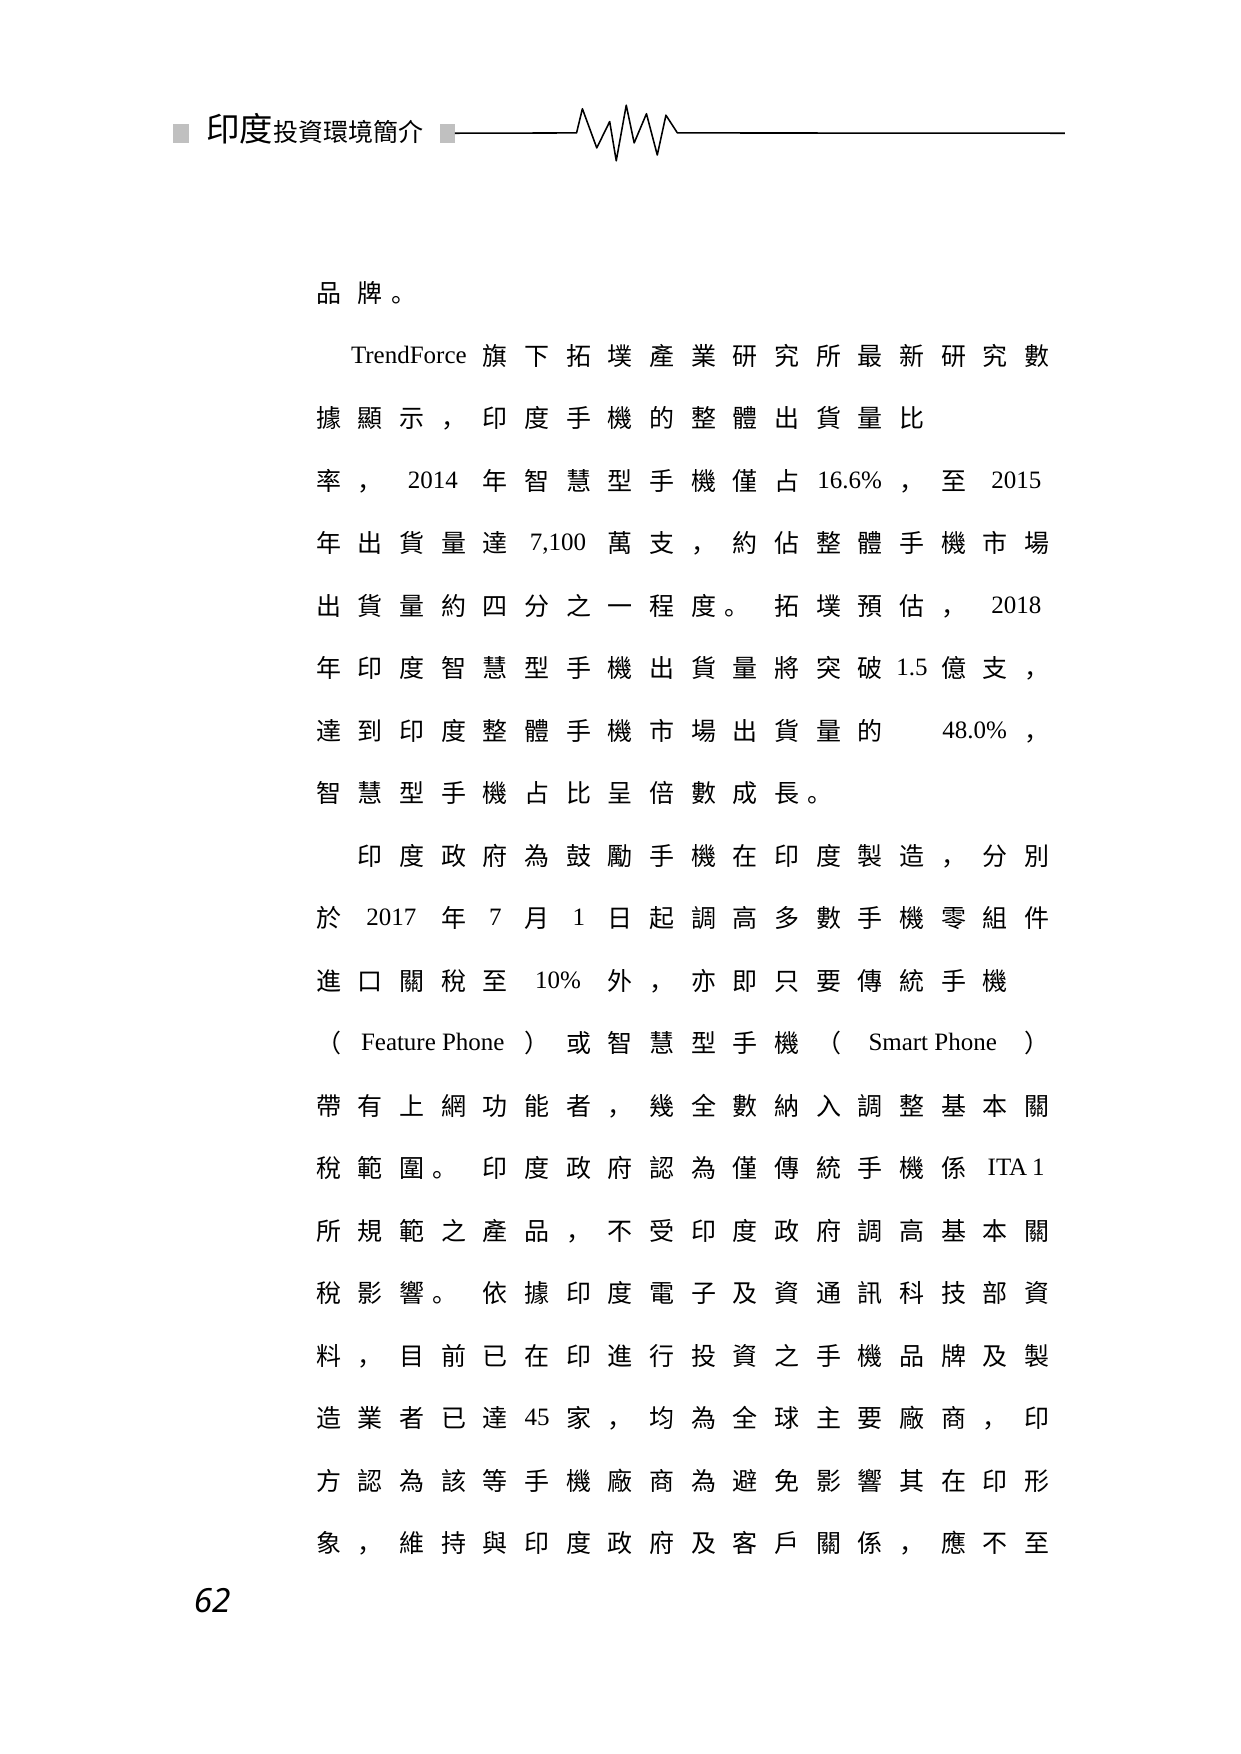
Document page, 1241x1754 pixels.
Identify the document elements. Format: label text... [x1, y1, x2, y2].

text TrendForce 旗下拓墣產業研究所最新研究數據顯示，印度手機的整體出貨量比率，2014年智慧型手機僅占16.6%，至2015年出貨量達7,100萬支，約佔整體手機市場出貨量約四分之一程度。拓墣預估，2018年印度智慧型手機出貨量將突破1.5億支，達到印度整體手機市場出貨量的 48.0%，智慧型手機占比呈倍數成長。 [281, 313, 1058, 813]
text 品牌。 [281, 250, 1058, 313]
text 印度政府為鼓勵手機在印度製造，分別於2017年7月1日起調高多數手機零組件進口關稅至10%外，亦即只要傳統手機（Feature Phone）或智慧型手機（Smart Phone）帶有上網功能者，幾全數納入調整基本關稅範圍。印度政府認為僅傳統手機係ITA 1所規範之產品，不受印度政府調高基本關稅影響。依據印度電子及資通訊科技部資料，目前已在印進行投資之手機品牌及製造業者已達45家，均為全球主要廠商，印方認為該等手機廠商為避免影響其在印形象，維持與印度政府及客戶關係，應不至 [281, 813, 1058, 1563]
